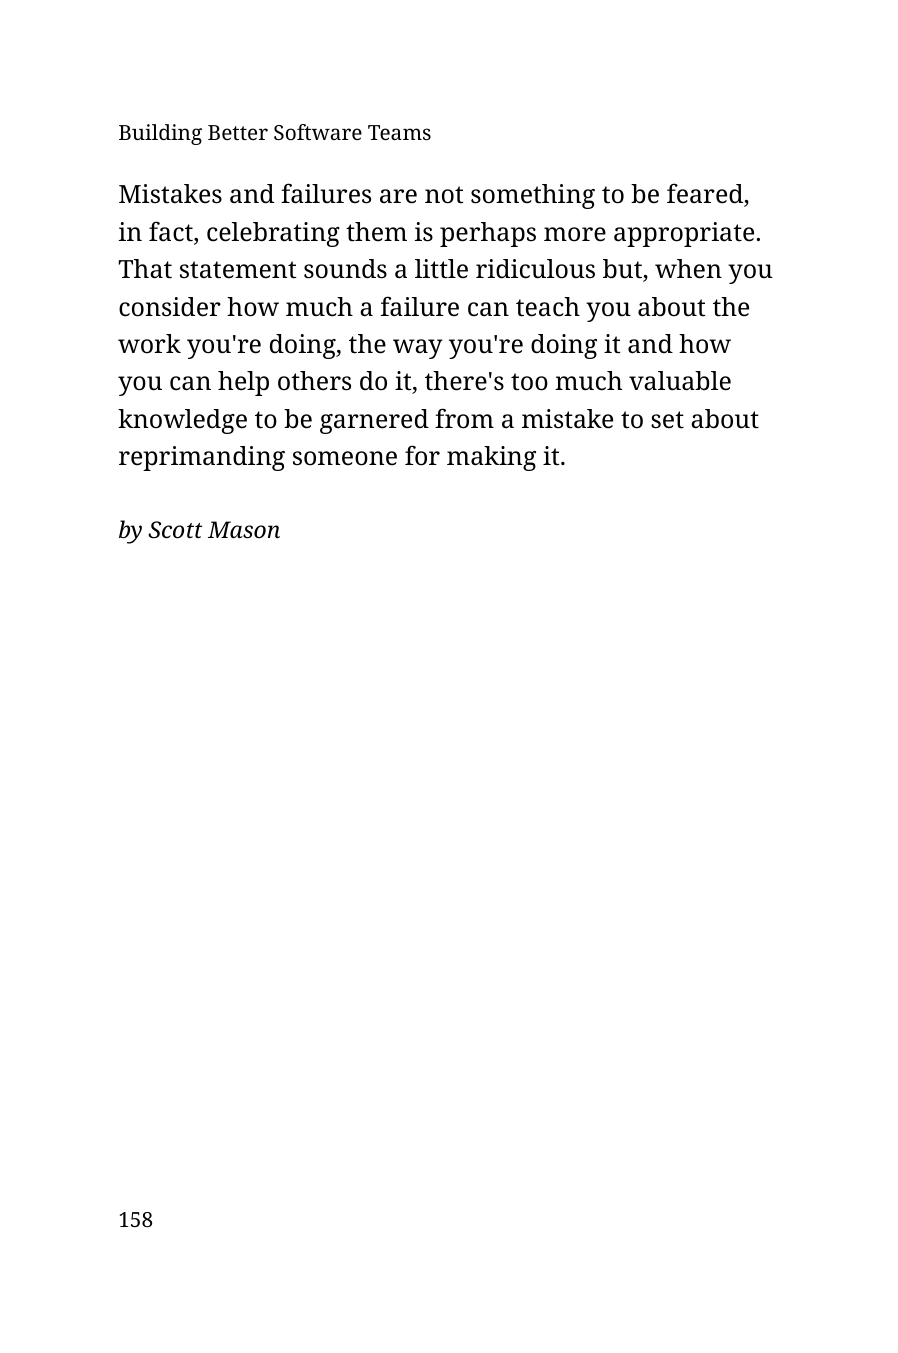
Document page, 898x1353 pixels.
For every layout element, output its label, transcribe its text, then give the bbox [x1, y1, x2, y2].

text by Scott Mason [118, 514, 779, 545]
text Mistakes and failures are not something to be feared, in fact, celebrating them is perhaps more appropriate. That statement sounds a little ridiculous but, when you consider how much a failure can teach you about the work you're doing, the way you're doing it and how you can help others do it, there's too much valuable knowledge to be garnered from a mistake to set about reprimanding someone for making it. [118, 177, 779, 473]
